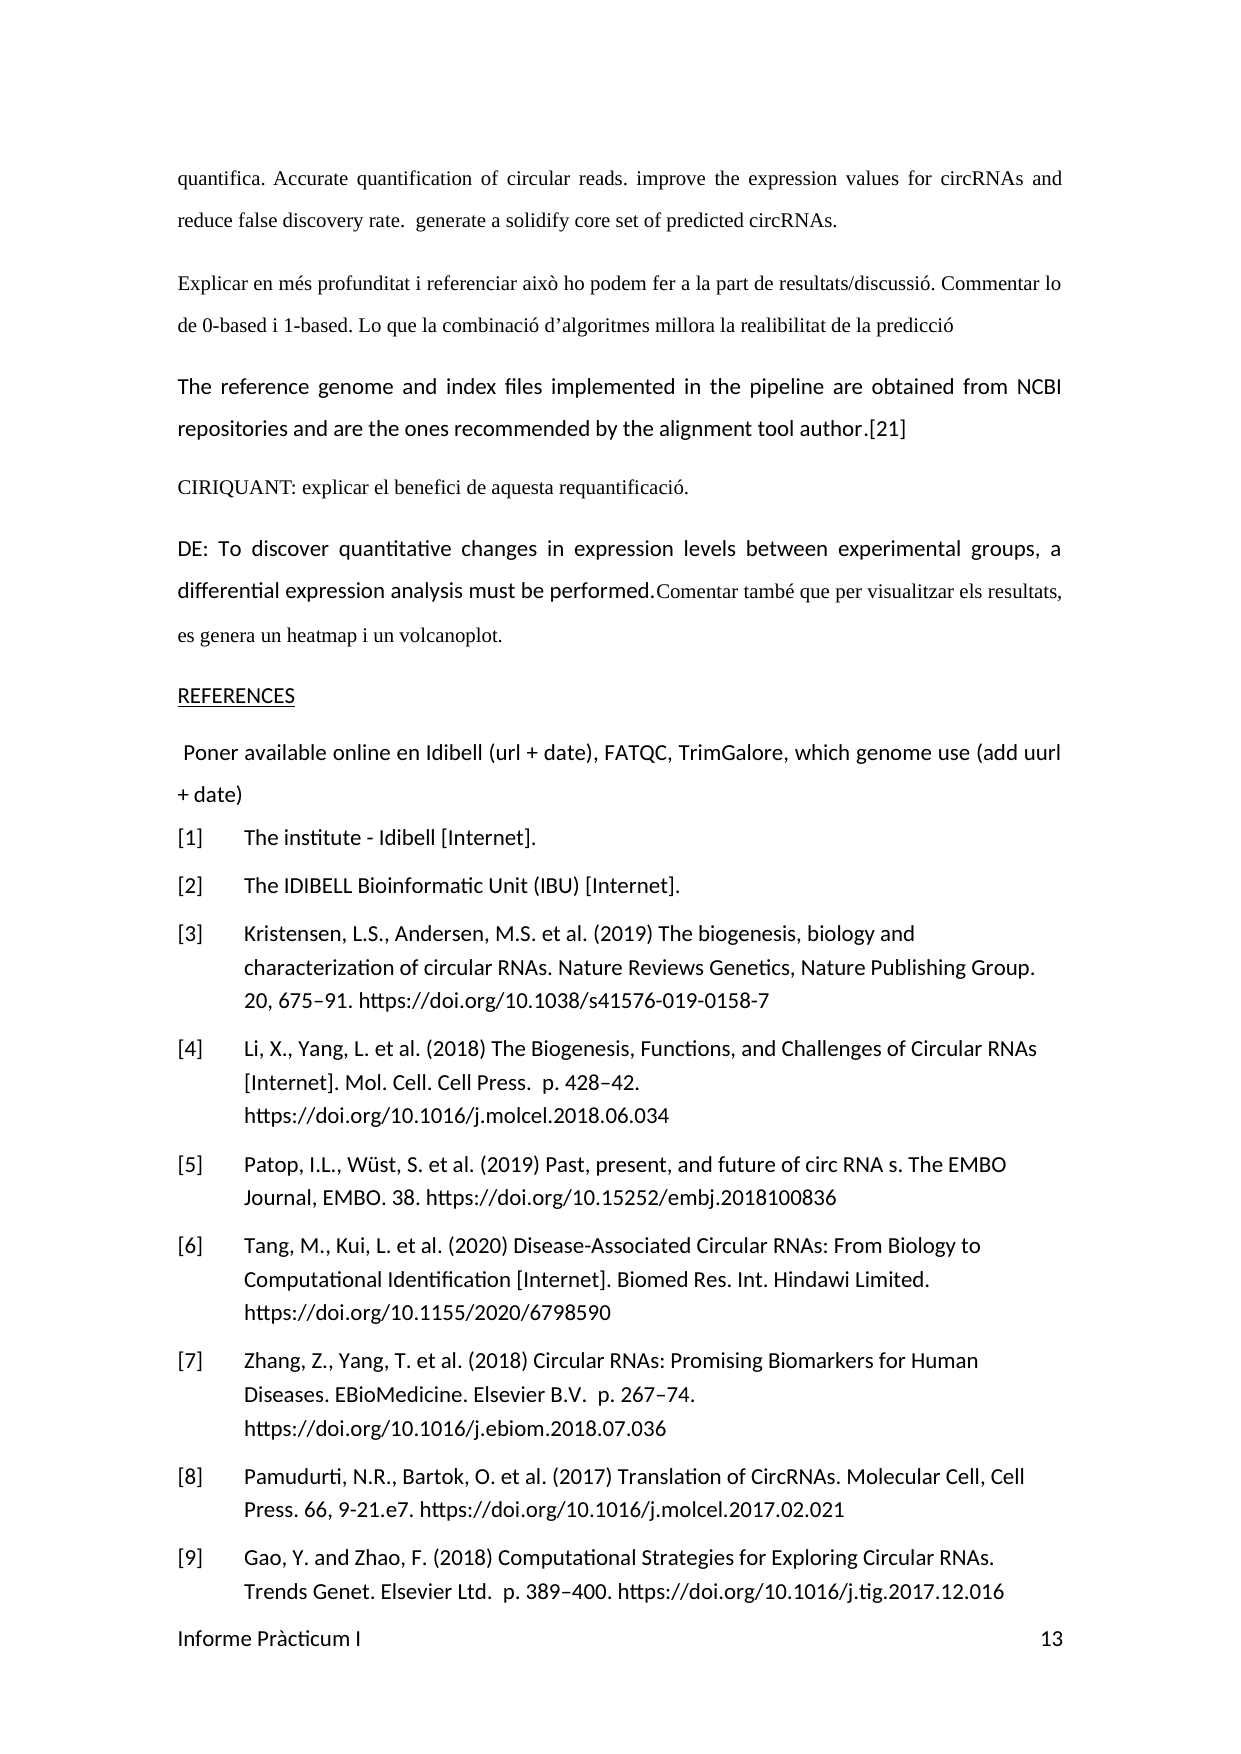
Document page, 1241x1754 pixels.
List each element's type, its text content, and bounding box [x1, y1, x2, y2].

text [5] Patop, I.L., Wüst, S. et al. (2019) Past, present, and future of circ RNA s. The EMBO Journal, EMBO. 38. https://doi.org/10.15252/embj.2018100836 [177, 1150, 1063, 1211]
text quantifica. Accurate quantification of circular reads. improve the expression values for circRNAs and reduce false discovery rate. generate a solidify core set of predicted circRNAs. [177, 148, 1063, 232]
text [3] Kristensen, L.S., Andersen, M.S. et al. (2019) The biogenesis, biology and characterization of circular RNAs. Nature Reviews Genetics, Nature Publishing Group. 20, 675–91. https://doi.org/10.1038/s41576-019-0158-7 [177, 919, 1063, 1014]
text DE: To discover quantitative changes in expression levels between experimental groups, a differential expression analysis must be performed.Comentar també que per visualitzar els resultats, es genera un heatmap i un volcanoplot. [177, 520, 1063, 647]
text REFERENCES [177, 667, 1063, 709]
text CIRIQUANT: explicar el benefici de aquesta requantificació. [177, 457, 1063, 499]
text Explicar en més profunditat i referenciar això ho podem fer a la part de resultats/discussió. Commentar lo de 0-based i 1-based. Lo que la combinació d’algoritmes millora la realibilitat de la predicció [177, 253, 1063, 337]
text Poner available online en Idibell (url + date), FATQC, TrimGalore, which genome use (add uurl + date) [177, 724, 1063, 808]
text The reference genome and index files implemented in the pipeline are obtained from NCBI repositories and are the ones recommended by the alignment tool author.[21]⁠ [177, 358, 1063, 442]
text [2] The IDIBELL Bioinformatic Unit (IBU) [Internet]. [177, 871, 1063, 899]
text [9] Gao, Y. and Zhao, F. (2018) Computational Strategies for Exploring Circular RNAs. Trends Genet. Elsevier Ltd. p. 389–400. https://doi.org/10.1016/j.tig.2017.12.016 [177, 1543, 1063, 1605]
text [1] The institute - Idibell [Internet]. [177, 823, 1063, 851]
text [4] Li, X., Yang, L. et al. (2018) The Biogenesis, Functions, and Challenges of Circular RNAs [Internet]. Mol. Cell. Cell Press. p. 428–42. https://doi.org/10.1016/j.molcel.2018.06.034 [177, 1034, 1063, 1130]
text [8] Pamudurti, N.R., Bartok, O. et al. (2017) Translation of CircRNAs. Molecular Cell, Cell Press. 66, 9-21.e7. https://doi.org/10.1016/j.molcel.2017.02.021 [177, 1462, 1063, 1523]
text [7] Zhang, Z., Yang, T. et al. (2018) Circular RNAs: Promising Biomarkers for Human Diseases. EBioMedicine. Elsevier B.V. p. 267–74. https://doi.org/10.1016/j.ebiom.2018.07.036 [177, 1347, 1063, 1442]
text [6] Tang, M., Kui, L. et al. (2020) Disease-Associated Circular RNAs: From Biology to Computational Identification [Internet]. Biomed Res. Int. Hindawi Limited. https://doi.org/10.1155/2020/6798590 [177, 1231, 1063, 1327]
